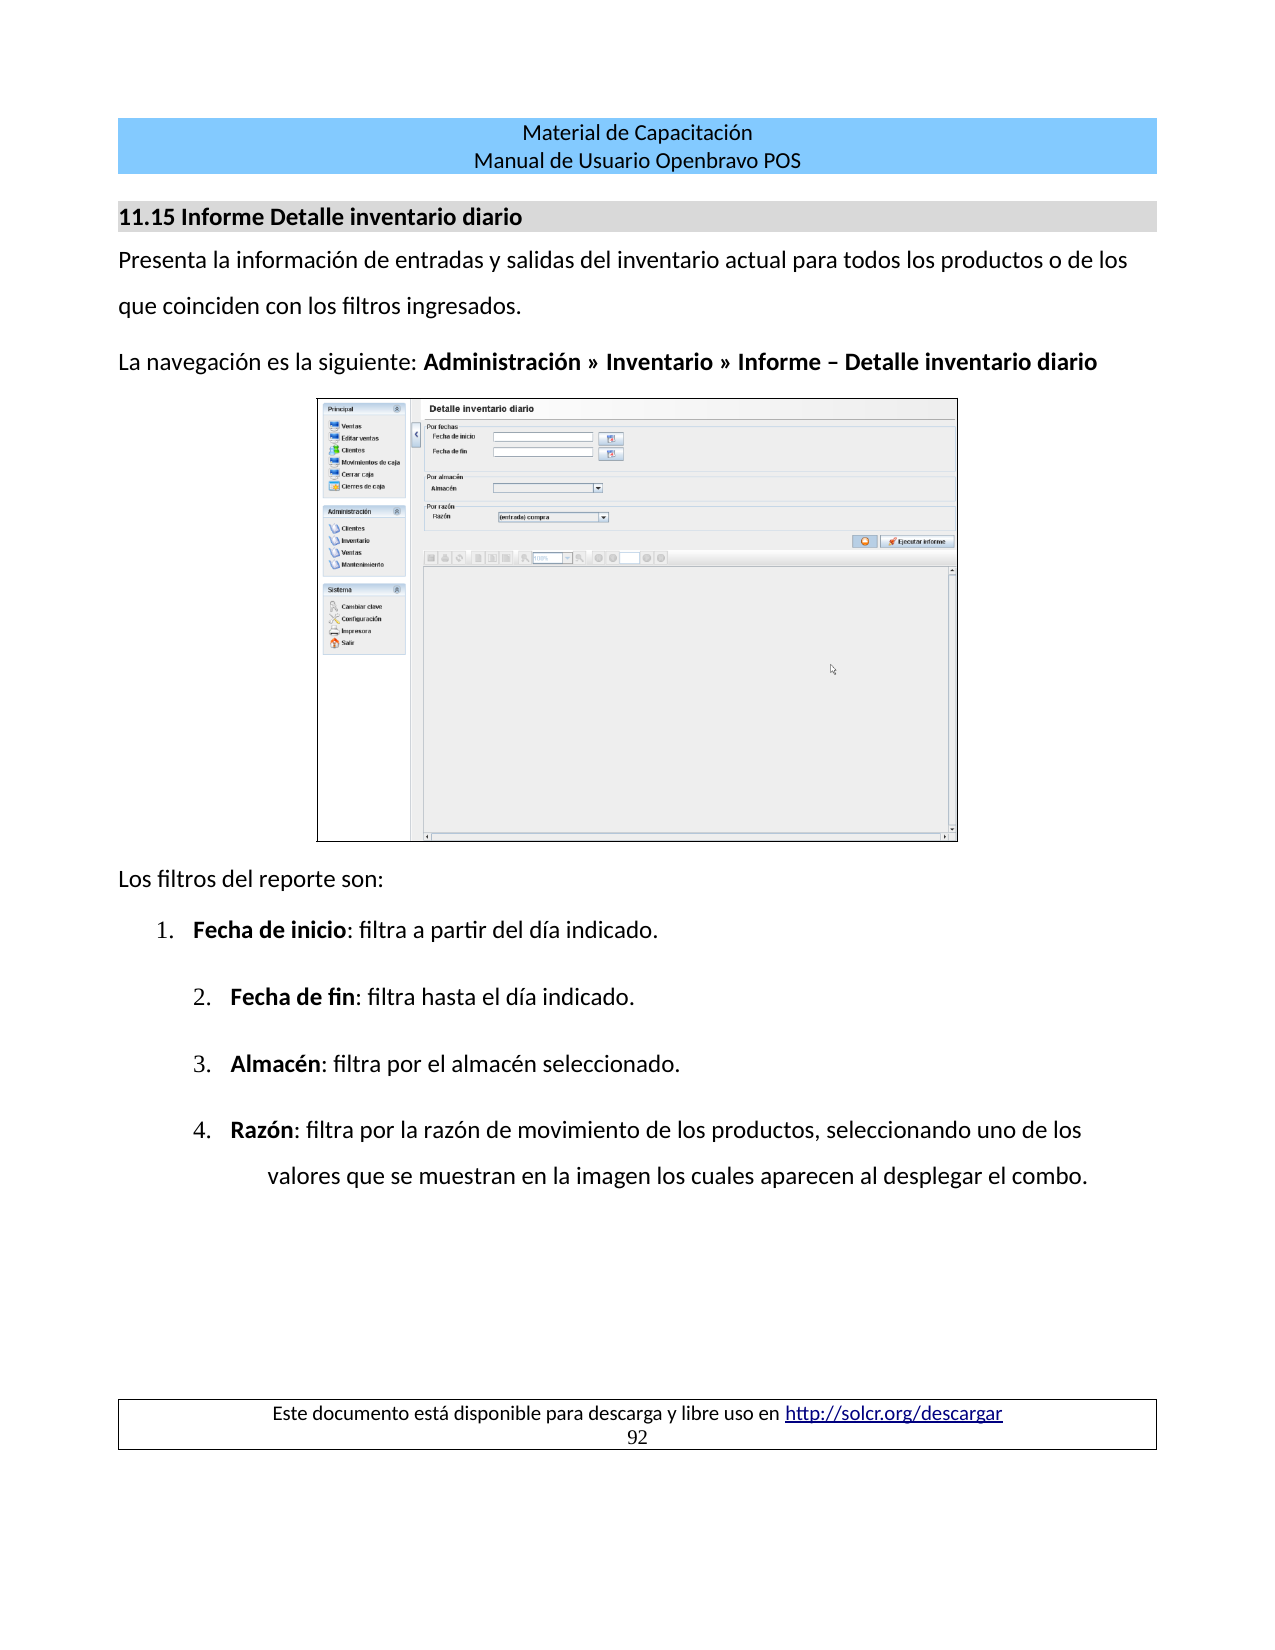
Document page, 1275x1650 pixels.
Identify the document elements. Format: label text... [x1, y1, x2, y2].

list Fecha de fin: filtra hasta el día indicado. [193, 981, 1157, 1012]
text La navegación es la siguiente: Administración » Inventario » Informe – Detalle inventario diario [118, 346, 1157, 377]
text Los filtros del reporte son: [118, 863, 1157, 894]
list Razón: filtra por la razón de movimiento de los productos, seleccionando uno de los valores que se muestran en la imagen los cuales aparecen al desplegar el combo. [193, 1114, 1157, 1191]
text Presenta la información de entradas y salidas del inventario actual para todos los productos o de los que coinciden con los filtros ingresados. [118, 244, 1157, 321]
list Fecha de inicio: filtra a partir del día indicado. [156, 915, 1157, 945]
list Almacén: filtra por el almacén seleccionado. [193, 1048, 1157, 1078]
subtitle 11.15 Informe Detalle inventario diario [118, 201, 1157, 232]
